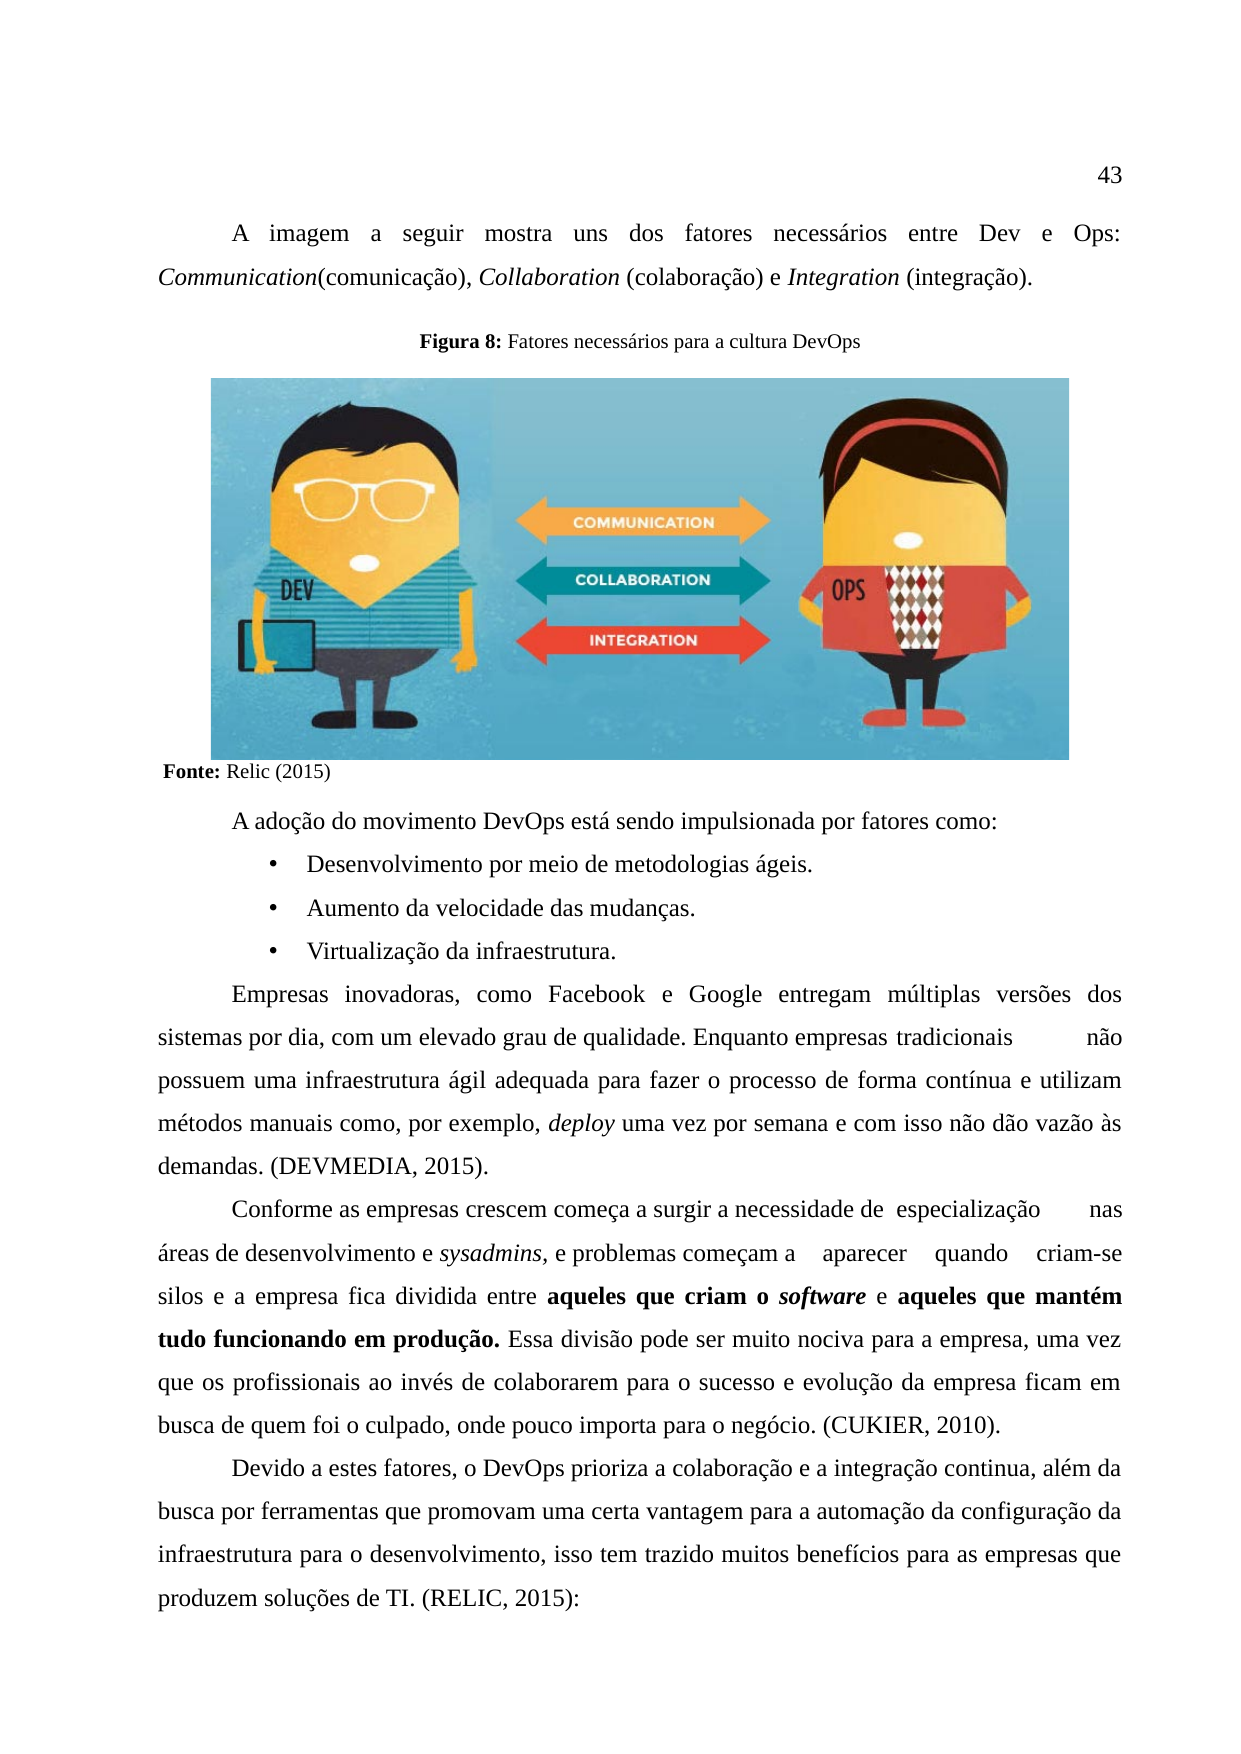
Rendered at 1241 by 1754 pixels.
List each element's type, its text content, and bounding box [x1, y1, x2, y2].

text Fonte: Relic (2015) [163, 760, 1117, 783]
text Figura 8: Fatores necessários para a cultura DevOps [163, 329, 1117, 353]
text Devido a estes fatores, o DevOps prioriza a colaboração e a integração continua, além da busca por ferramentas que promovam uma certa vantagem para a automação da configuração da infraestrutura para o desenvolvimento, isso tem trazido muitos benefícios para as empresas que produzem soluções de TI. (RELIC, 2015): [158, 1453, 1122, 1611]
text A imagem a seguir mostra uns dos fatores necessários entre Dev e Ops: Communication(comunicação), Collaboration (colaboração) e Integration (integração). [158, 218, 1122, 290]
list Virtualização da infraestrutura. [269, 936, 1122, 964]
text Conforme as empresas crescem começa a surgir a necessidade de especialização nas áreas de desenvolvimento e sysadmins, e problemas começam a aparecer quando criam-se silos e a empresa fica dividida entre aqueles que criam o software e aqueles que mantém tudo funcionando em produção. Essa divisão pode ser muito nociva para a empresa, uma vez que os profissionais ao invés de colaborarem para o sucesso e evolução da empresa ficam em busca de quem foi o culpado, onde pouco importa para o negócio. (CUKIER, 2010). [158, 1194, 1122, 1439]
list Aumento da velocidade das mudanças. [269, 893, 1122, 921]
text Empresas inovadoras, como Facebook e Google entregam múltiplas versões dos sistemas por dia, com um elevado grau de qualidade. Enquanto empresas tradicionais não possuem uma infraestrutura ágil adequada para fazer o processo de forma contínua e utilizam métodos manuais como, por exemplo, deploy uma vez por semana e com isso não dão vazão às demandas. (DEVMEDIA, 2015). [158, 979, 1122, 1180]
text A adoção do movimento DevOps está sendo impulsionada por fatores como: [158, 305, 1122, 835]
picture [210, 378, 1070, 760]
list Desenvolvimento por meio de metodologias ágeis. [269, 849, 1122, 878]
